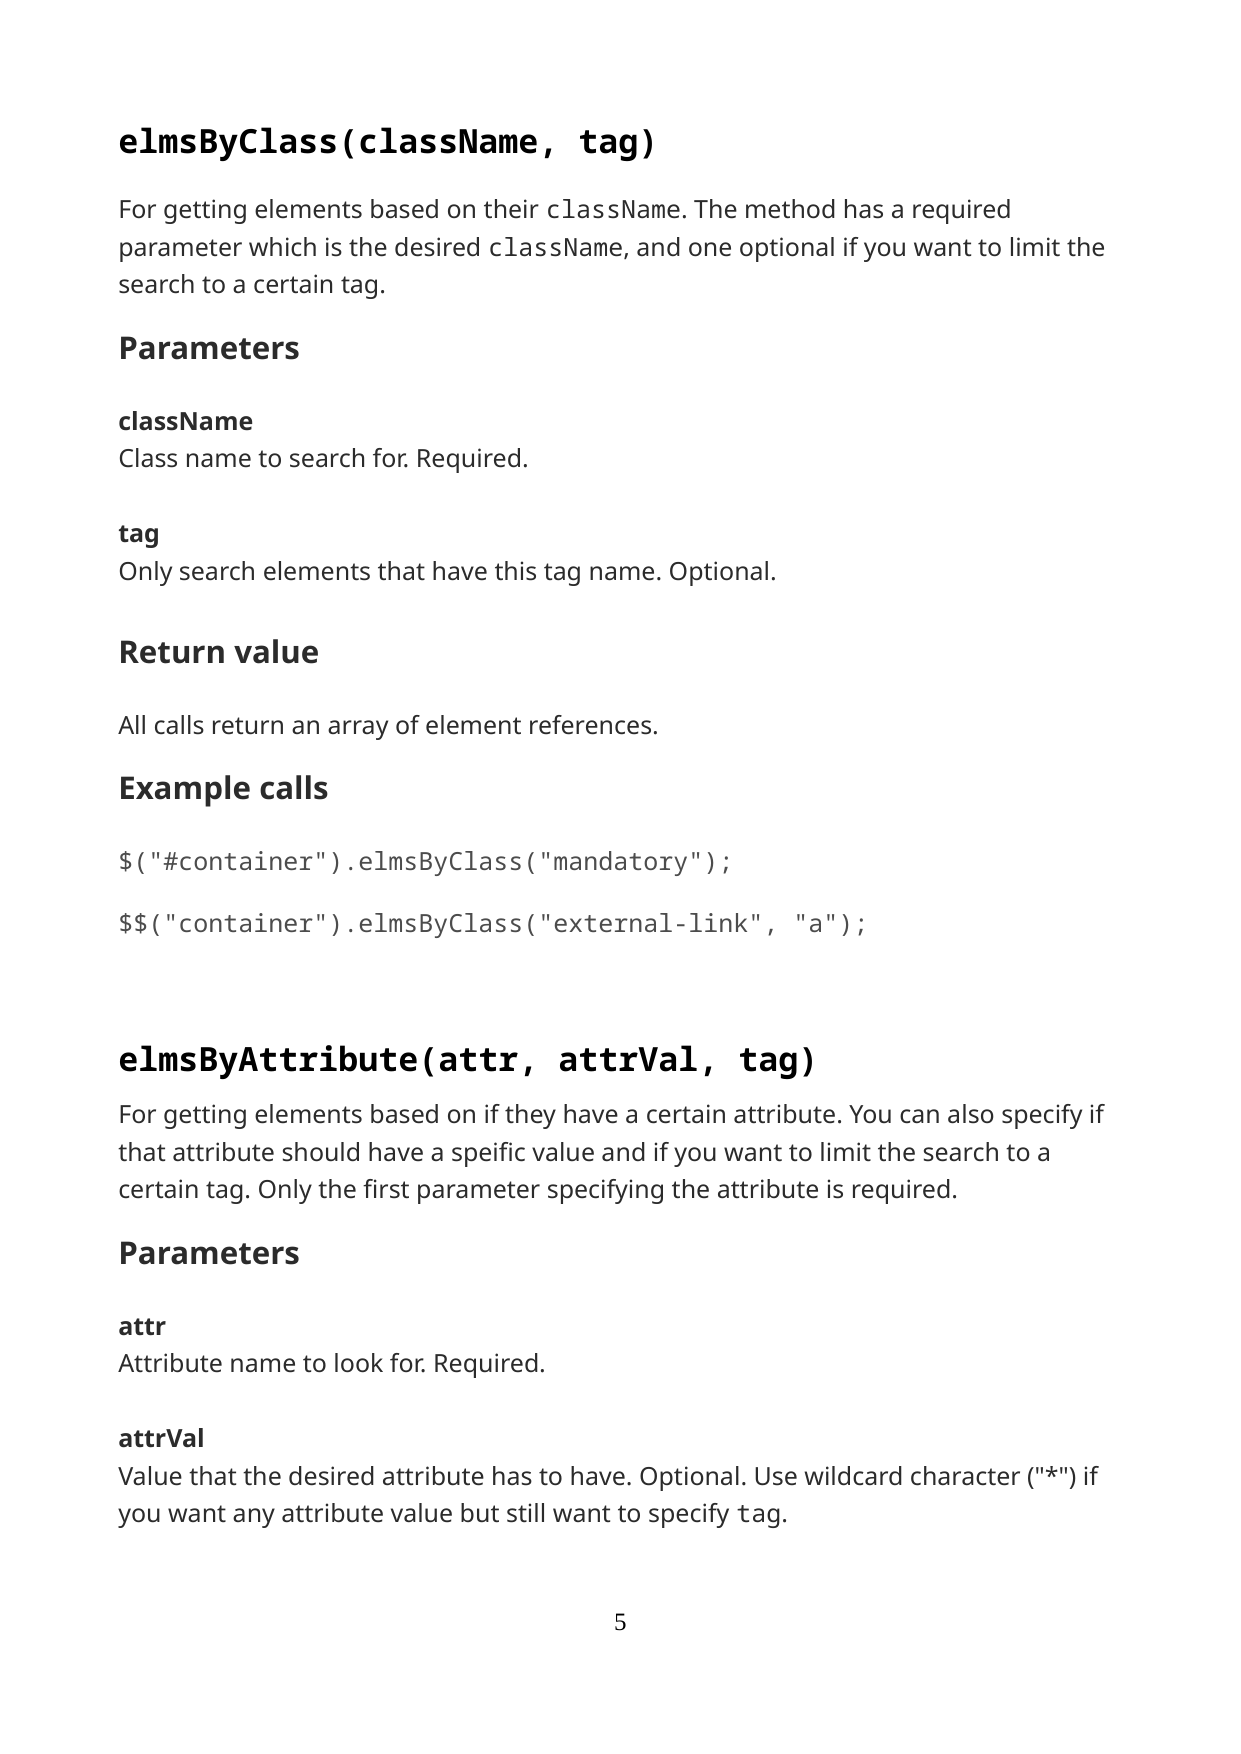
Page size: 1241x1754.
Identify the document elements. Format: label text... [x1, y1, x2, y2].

text tag [118, 475, 1122, 550]
text elmsByClass(className, tag) [118, 118, 1122, 163]
text Parameters [118, 1231, 1122, 1274]
text Value that the desired attribute has to have. Optional. Use wildcard character ("*") if you want any attribute value but still want to specify tag. [118, 1455, 1122, 1530]
text attr [118, 1305, 1122, 1342]
text Example calls [118, 766, 1122, 809]
text Attribute name to look for. Required. [118, 1342, 1122, 1380]
text Parameters [118, 326, 1122, 369]
text All calls return an array of element references. [118, 704, 1122, 741]
text $$("container").elmsByClass("external-link", "a"); [118, 903, 1122, 940]
text [118, 1530, 1122, 1567]
subtitle elmsByAttribute(attr, attrVal, tag) [118, 990, 1122, 1081]
text $("#container").elmsByClass("mandatory"); [118, 840, 1122, 878]
text className [118, 400, 1122, 437]
text For getting elements based on if they have a certain attribute. You can also specify if that attribute should have a speific value and if you want to limit the search to a certain tag. Only the first parameter specifying the attribute is required. [118, 1093, 1122, 1206]
text Class name to search for. Required. [118, 437, 1122, 475]
text attrVal [118, 1380, 1122, 1455]
text Only search elements that have this tag name. Optional. [118, 550, 1122, 587]
text For getting elements based on their className. The method has a required parameter which is the desired className, and one optional if you want to limit the search to a certain tag. [118, 188, 1122, 301]
text Return value [118, 587, 1122, 673]
